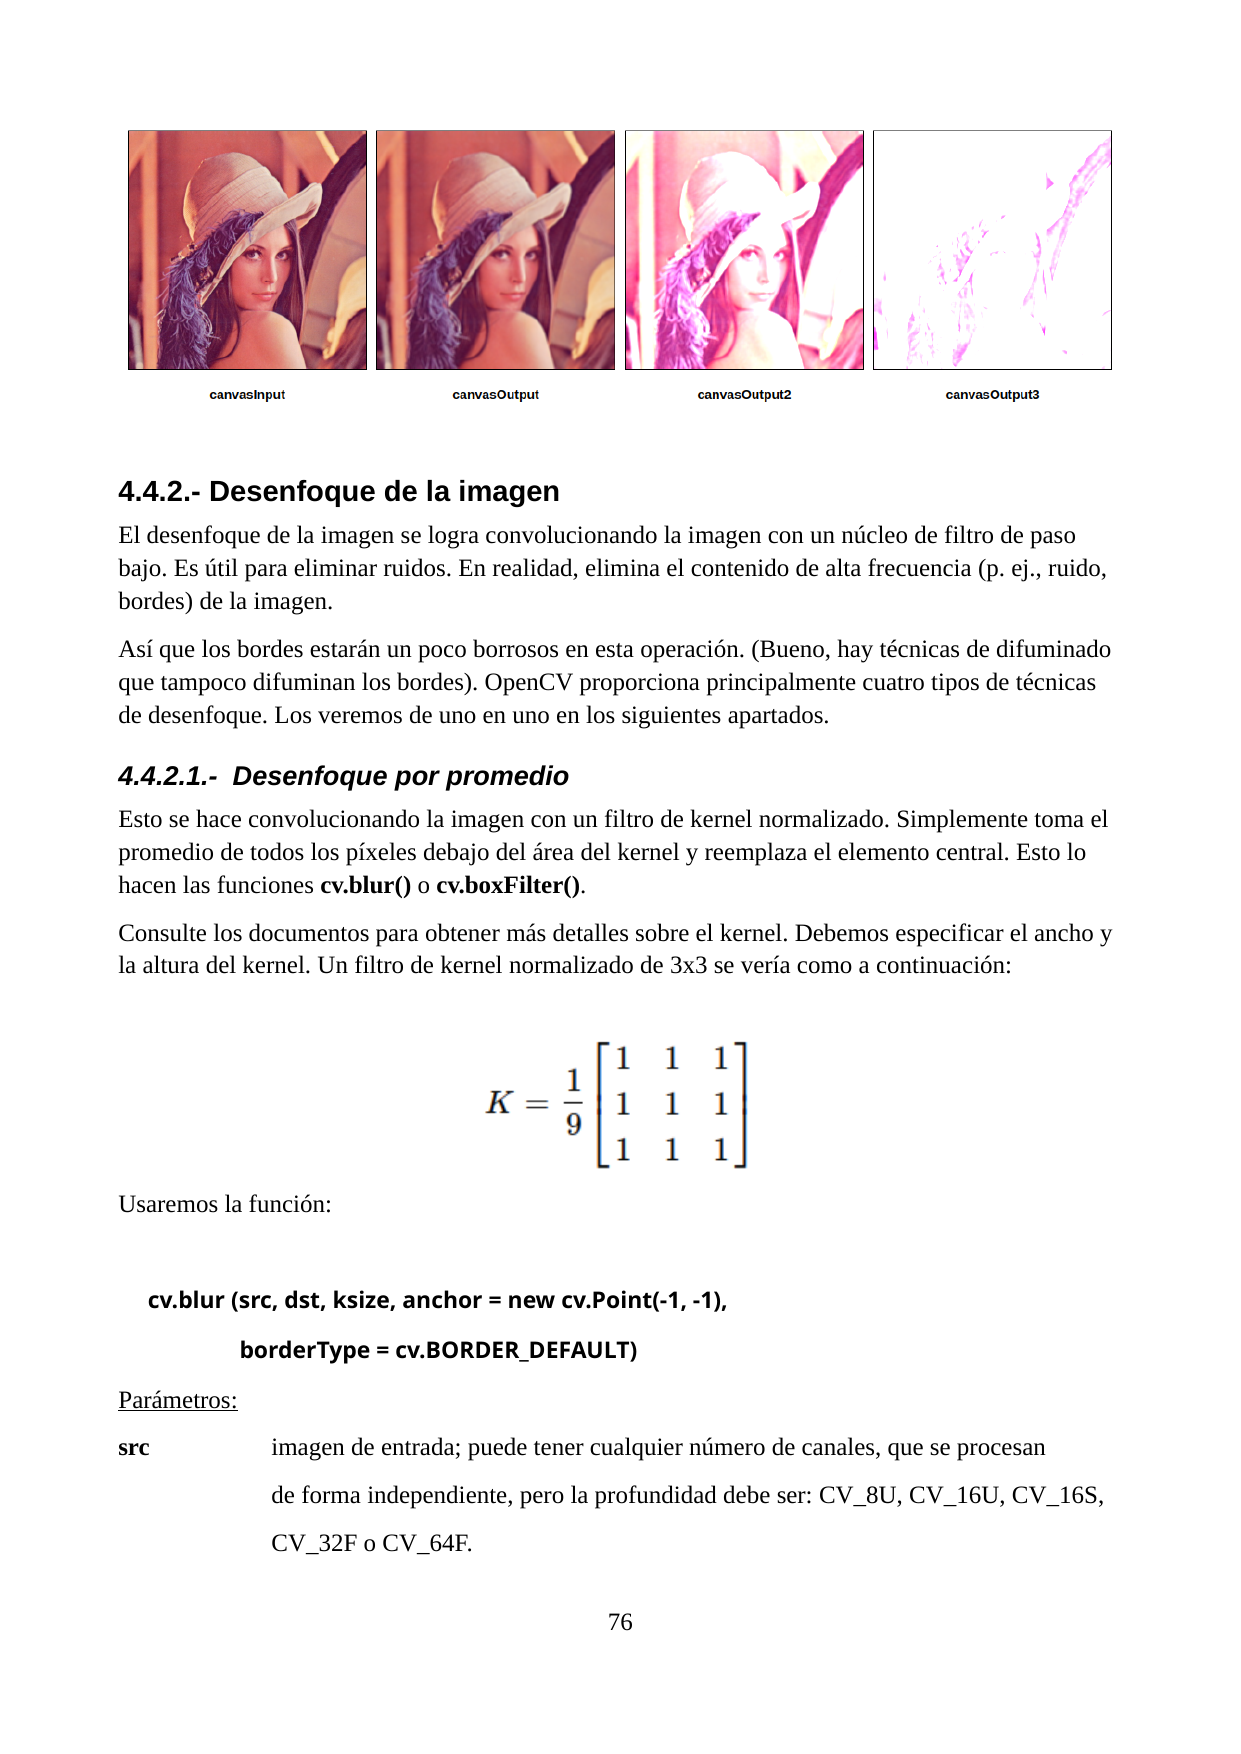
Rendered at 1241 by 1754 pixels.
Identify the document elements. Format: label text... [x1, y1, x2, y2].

text Consulte los documentos para obtener más detalles sobre el kernel. Debemos especificar el ancho y la altura del kernel. Un filtro de kernel normalizado de 3x3 se vería como a continuación: [118, 918, 1122, 979]
text cv.blur (src, dst, ksize, anchor = new cv.Point(-1, -1), [148, 1284, 1122, 1315]
text Parámetros: [118, 1385, 1122, 1414]
text Esto se hace convolucionando la imagen con un filtro de kernel normalizado. Simplemente toma el promedio de todos los píxeles debajo del área del kernel y reemplaza el elemento central. Esto lo hacen las funciones cv.blur() o cv.boxFilter(). [118, 804, 1122, 899]
text Usaremos la función: [118, 1189, 1122, 1217]
picture [118, 118, 1123, 408]
text src imagen de entrada; puede tener cualquier número de canales, que se procesan [118, 1432, 1122, 1461]
text de forma independiente, pero la profundidad debe ser: CV_8U, CV_16U, CV_16S, [118, 1480, 1122, 1509]
subtitle Desenfoque de la imagen [118, 474, 1122, 508]
text El desenfoque de la imagen se logra convolucionando la imagen con un núcleo de filtro de paso bajo. Es útil para eliminar ruidos. En realidad, elimina el contenido de alta frecuencia (p. ej., ruido, bordes) de la imagen. [118, 520, 1122, 615]
picture [478, 1014, 762, 1177]
text CV_32F o CV_64F. [118, 1528, 1122, 1556]
subtitle Desenfoque por promedio [118, 760, 1122, 791]
text borderType = cv.BORDER_DEFAULT) [148, 1334, 1122, 1366]
text Así que los bordes estarán un poco borrosos en esta operación. (Bueno, hay técnicas de difuminado que tampoco difuminan los bordes). OpenCV proporciona principalmente cuatro tipos de técnicas de desenfoque. Los veremos de uno en uno en los siguientes apartados. [118, 634, 1122, 729]
